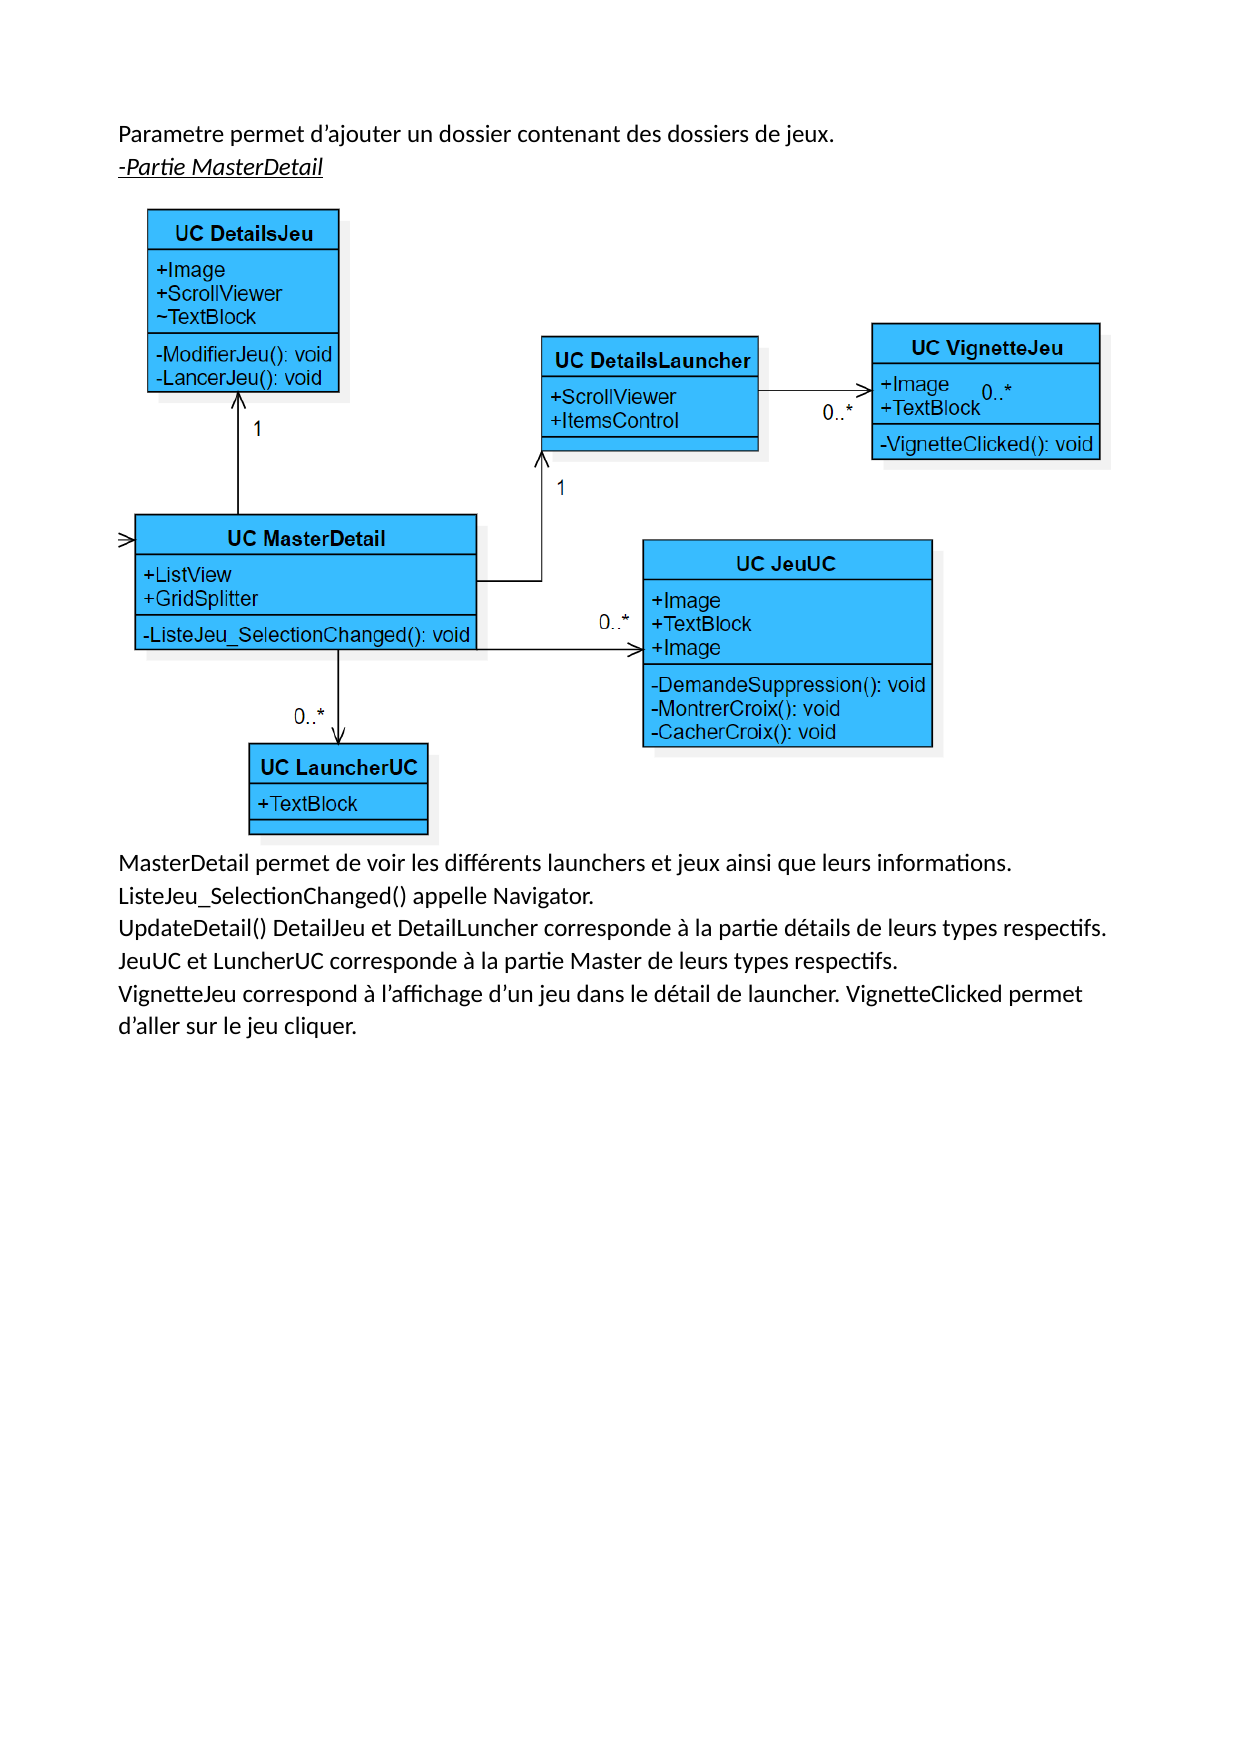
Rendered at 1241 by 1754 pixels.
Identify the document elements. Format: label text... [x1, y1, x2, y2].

text -Partie MasterDetail [118, 151, 1122, 181]
text Parametre permet d’ajouter un dossier contenant des dossiers de jeux. [118, 118, 1122, 149]
text MasterDetail permet de voir les différents launchers et jeux ainsi que leurs informations. ListeJeu_SelectionChanged() appelle Navigator. [118, 846, 1122, 911]
text VignetteJeu correspond à l’affichage d’un jeu dans le détail de launcher. VignetteClicked permet d’aller sur le jeu cliquer. [118, 978, 1122, 1041]
text UpdateDetail() DetailJeu et DetailLuncher corresponde à la partie détails de leurs types respectifs. [118, 913, 1122, 943]
text JeuUC et LuncherUC corresponde à la partie Master de leurs types respectifs. [118, 945, 1122, 976]
picture [118, 183, 1123, 846]
